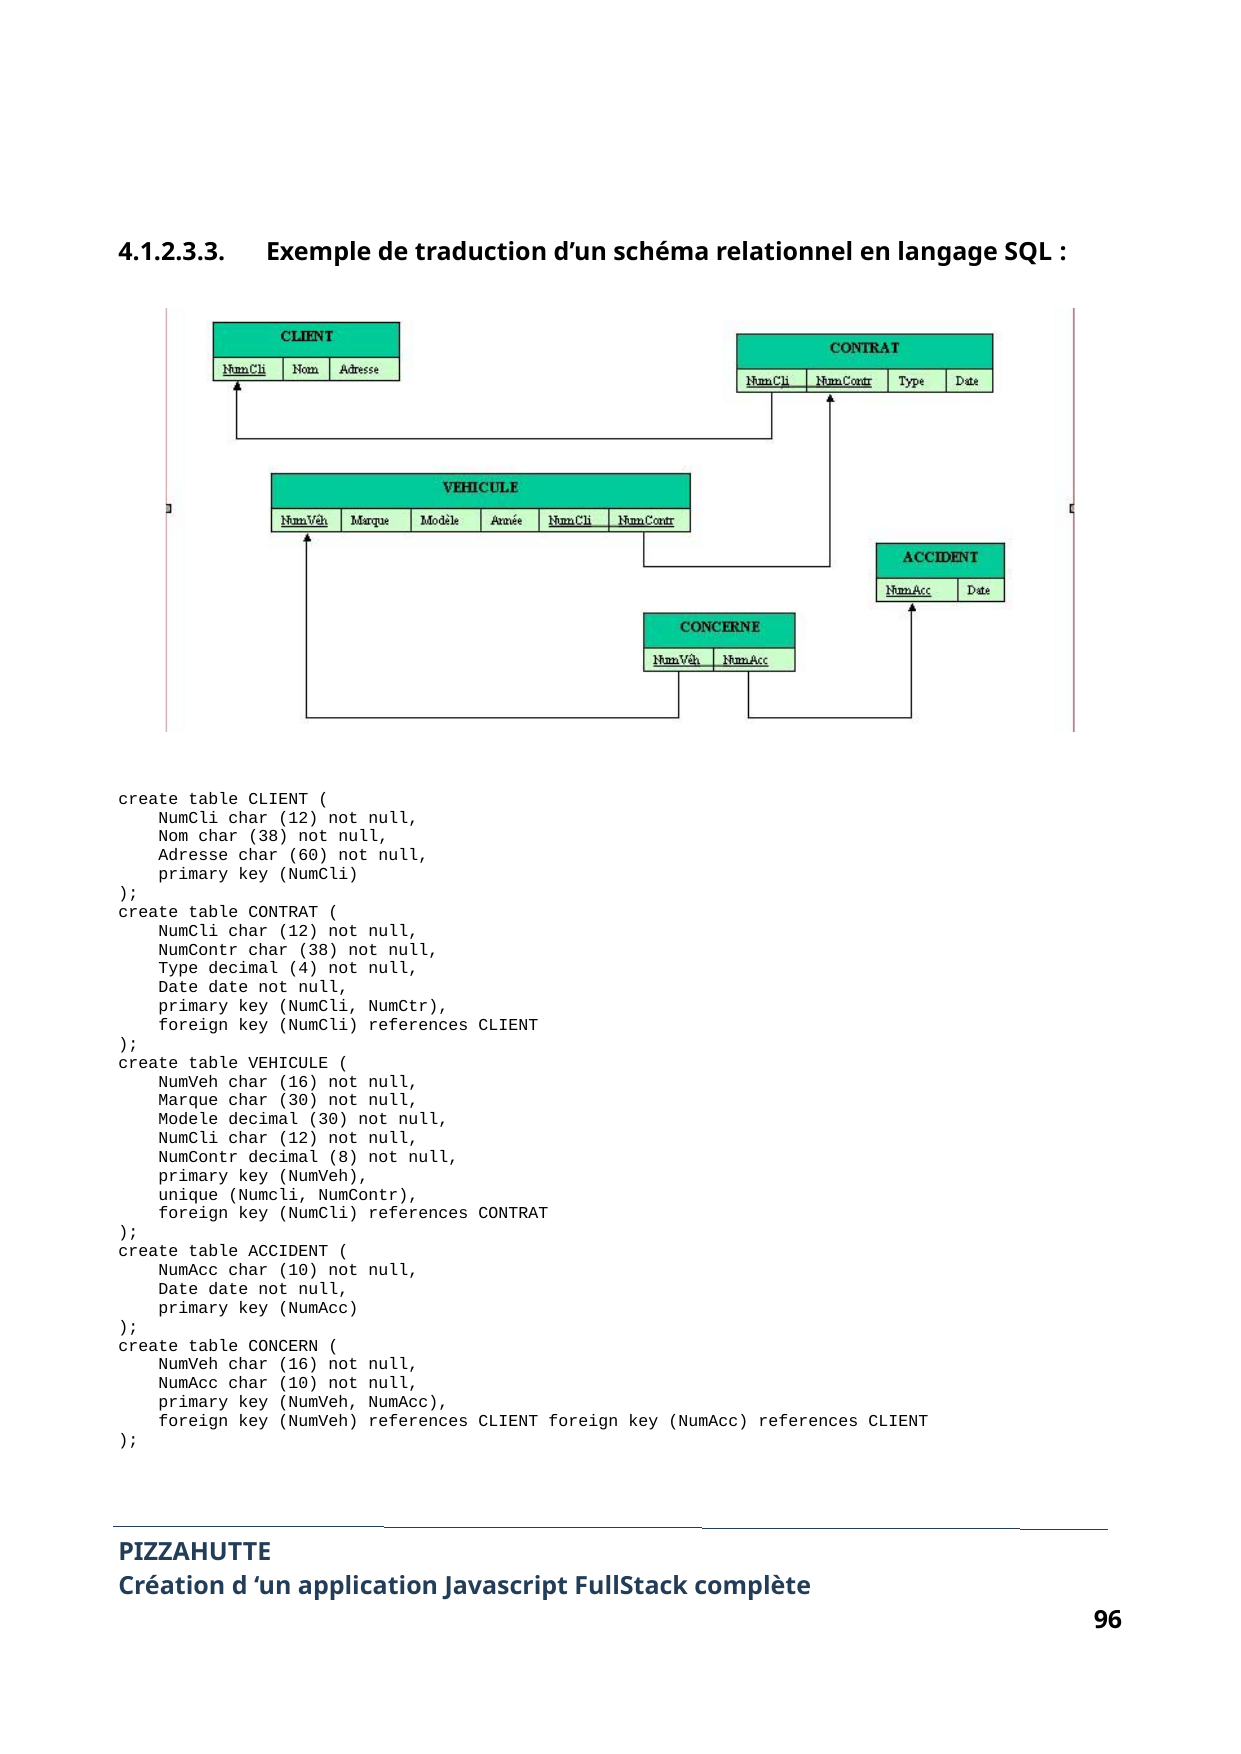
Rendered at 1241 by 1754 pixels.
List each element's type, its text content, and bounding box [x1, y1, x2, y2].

text ); [118, 884, 1122, 903]
text primary key (NumCli) [118, 866, 1122, 884]
text Nom char (38) not null, [118, 828, 1122, 847]
text Adresse char (60) not null, [118, 847, 1122, 866]
text create table CLIENT ( [118, 790, 1122, 809]
text NumAcc char (10) not null, [118, 1375, 1122, 1394]
text unique (Numcli, NumContr), [118, 1186, 1122, 1205]
text primary key (NumCli, NumCtr), [118, 998, 1122, 1017]
text foreign key (NumCli) references CONTRAT [118, 1205, 1122, 1224]
text NumContr char (38) not null, [118, 941, 1122, 960]
text create table CONTRAT ( [118, 903, 1122, 922]
text NumContr decimal (8) not null, [118, 1148, 1122, 1167]
picture [165, 308, 1075, 732]
text Date date not null, [118, 1281, 1122, 1299]
subtitle Exemple de traduction d’un schéma relationnel en langage SQL : [118, 234, 1122, 268]
text Marque char (30) not null, [118, 1092, 1122, 1111]
text create table VEHICULE ( [118, 1054, 1122, 1073]
text ); [118, 1431, 1122, 1450]
text NumAcc char (10) not null, [118, 1262, 1122, 1281]
text foreign key (NumVeh) references CLIENT foreign key (NumAcc) references CLIENT [118, 1412, 1122, 1431]
text ); [118, 1224, 1122, 1243]
text NumCli char (12) not null, [118, 922, 1122, 941]
text ); [118, 1035, 1122, 1054]
text Type decimal (4) not null, [118, 960, 1122, 979]
text Date date not null, [118, 979, 1122, 998]
text primary key (NumAcc) [118, 1299, 1122, 1318]
text NumCli char (12) not null, [118, 809, 1122, 828]
text NumVeh char (16) not null, [118, 1356, 1122, 1375]
text foreign key (NumCli) references CLIENT [118, 1017, 1122, 1035]
text Modele decimal (30) not null, [118, 1111, 1122, 1130]
text create table CONCERN ( [118, 1337, 1122, 1356]
text primary key (NumVeh, NumAcc), [118, 1394, 1122, 1412]
text primary key (NumVeh), [118, 1167, 1122, 1186]
text NumVeh char (16) not null, [118, 1073, 1122, 1092]
text create table ACCIDENT ( [118, 1243, 1122, 1262]
text ); [118, 1318, 1122, 1337]
text NumCli char (12) not null, [118, 1130, 1122, 1148]
